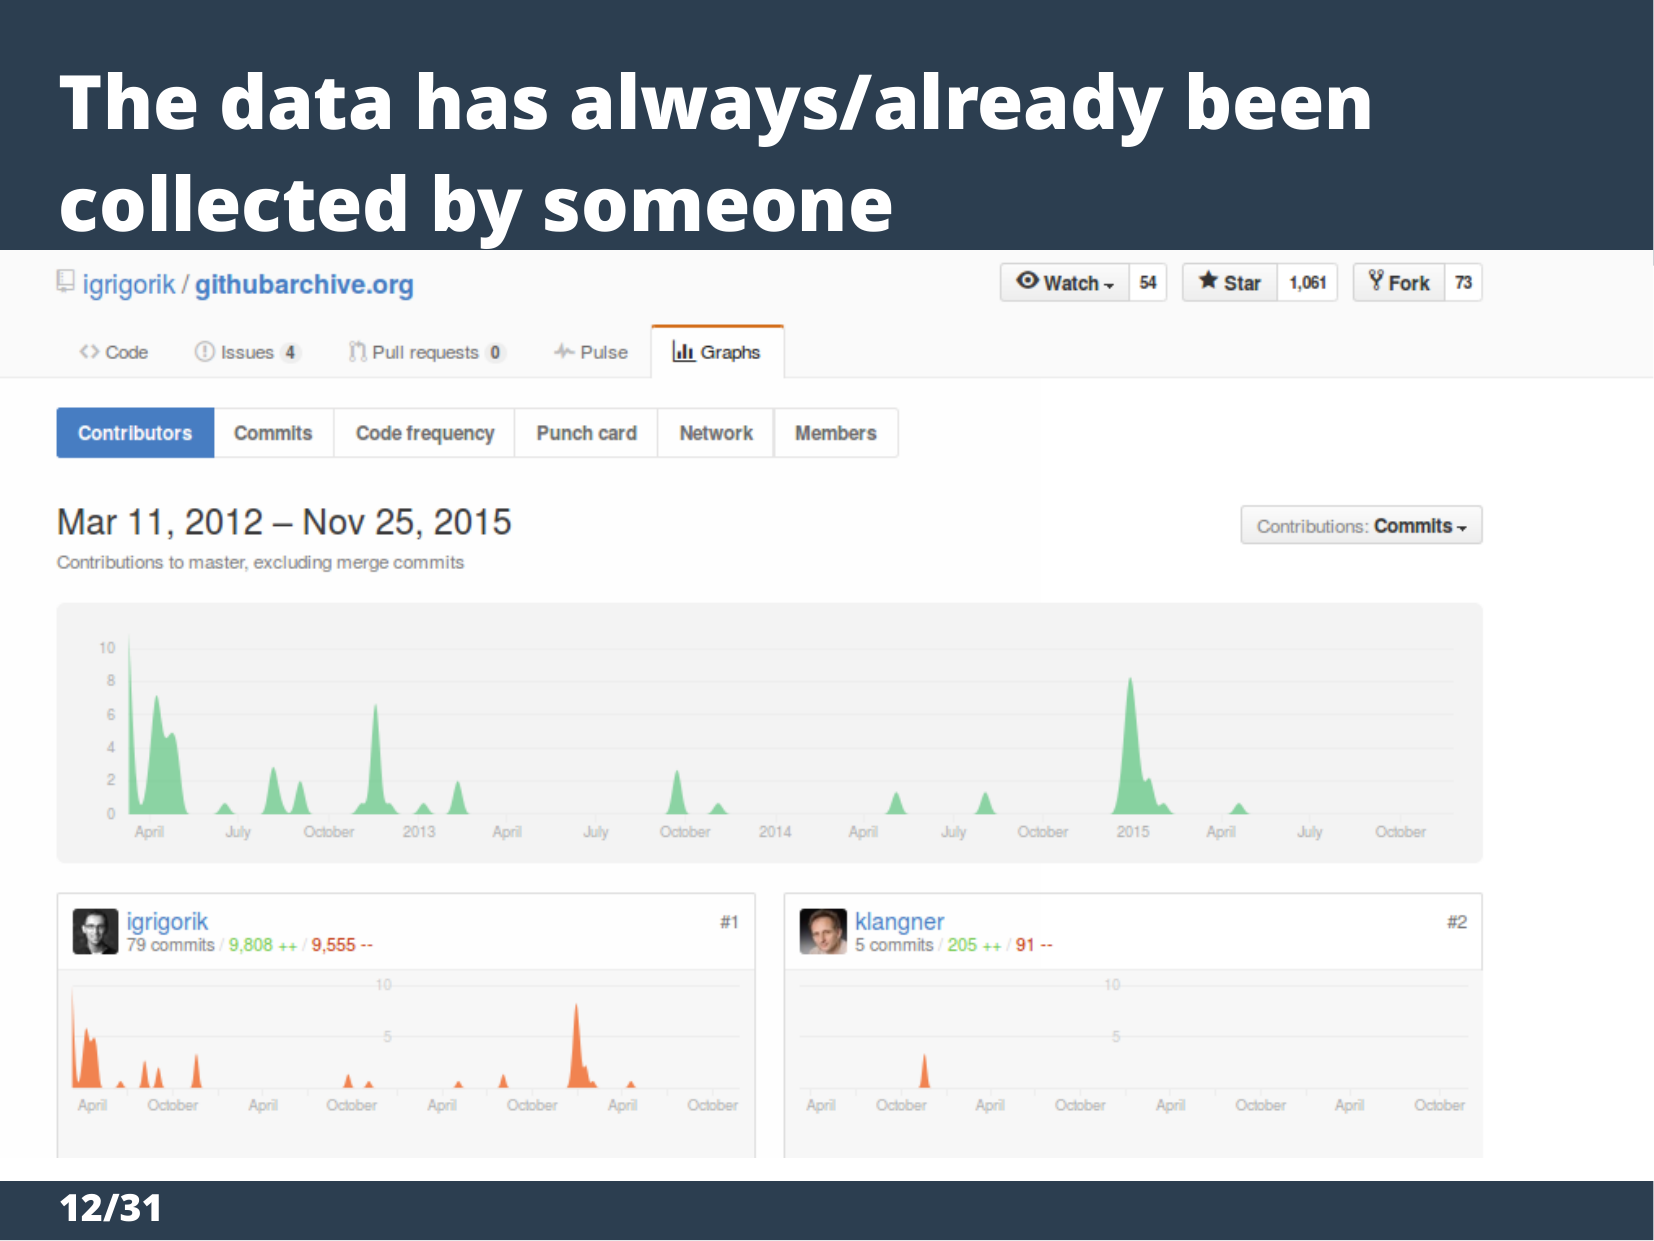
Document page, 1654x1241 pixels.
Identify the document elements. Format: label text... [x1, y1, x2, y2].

picture [0, 250, 1654, 1158]
title The data has always/already been collected by someone [59, 49, 1595, 207]
